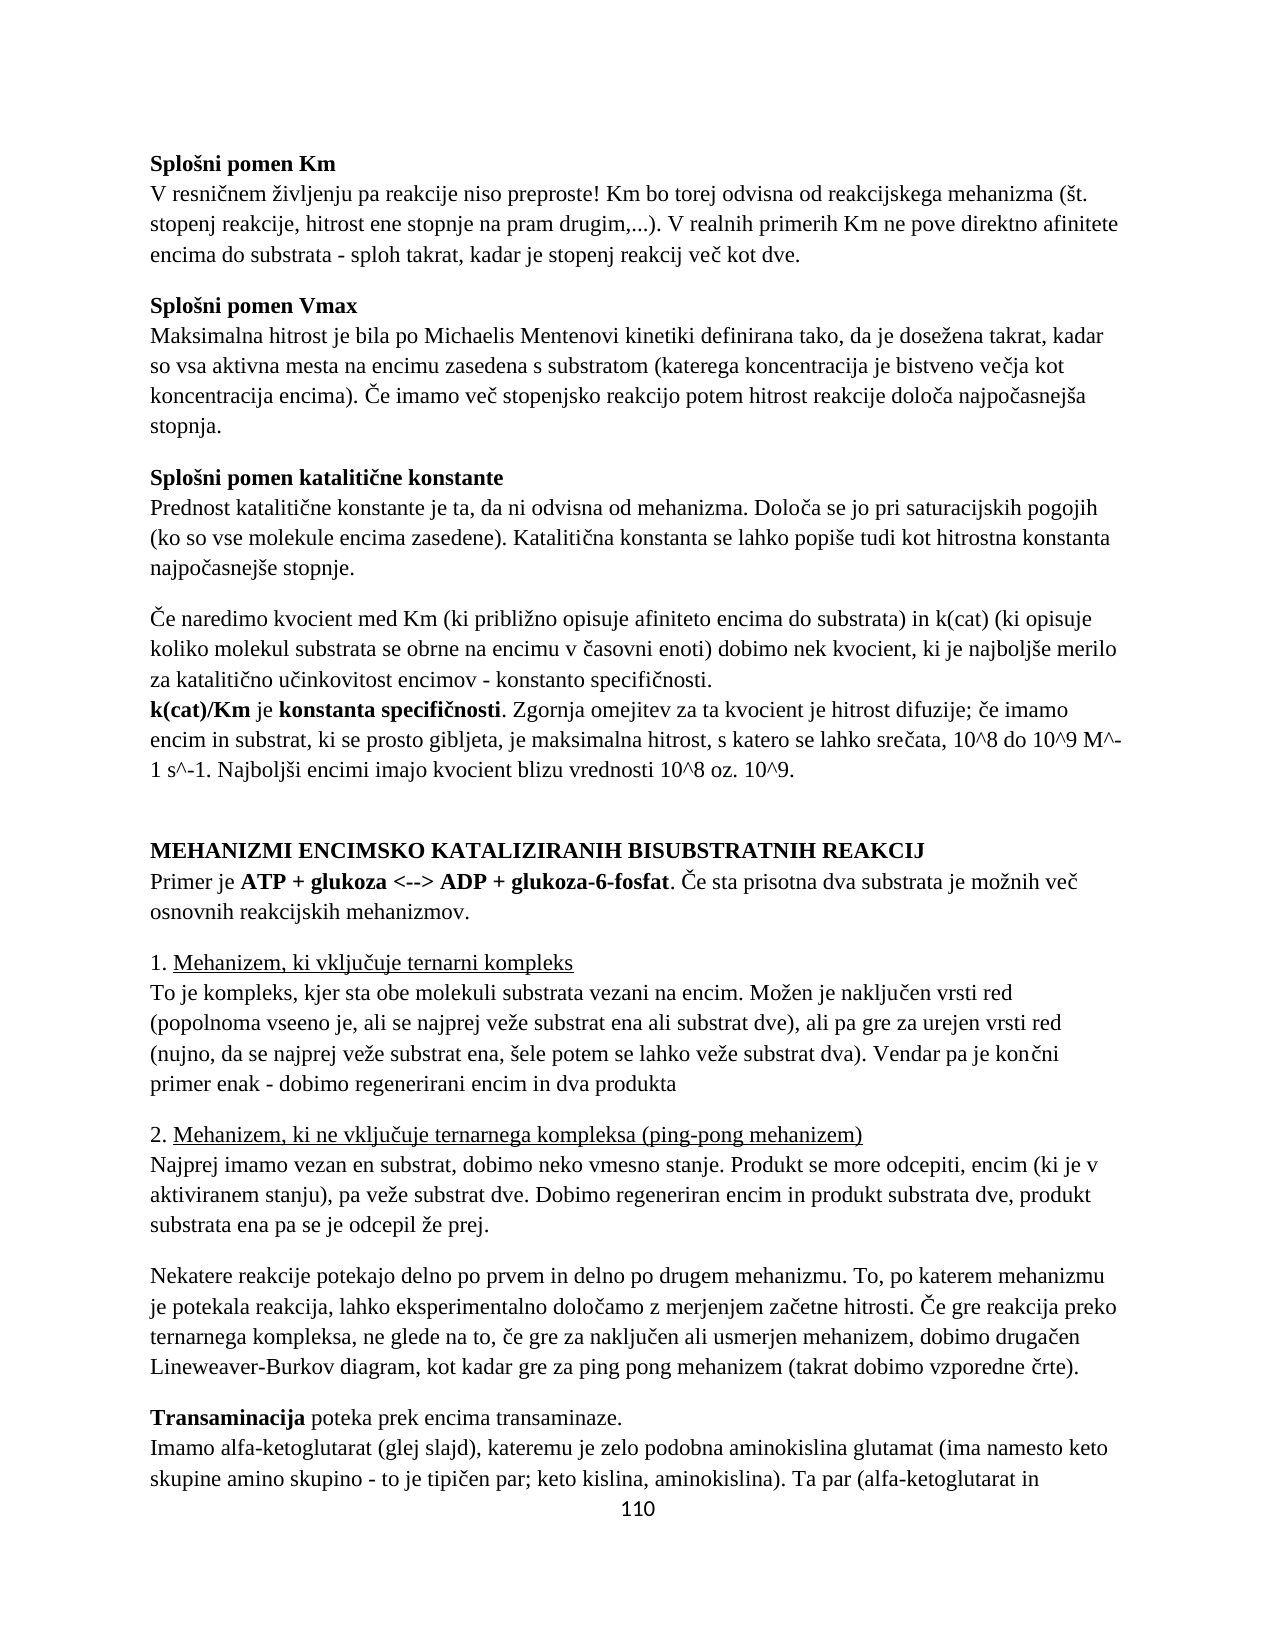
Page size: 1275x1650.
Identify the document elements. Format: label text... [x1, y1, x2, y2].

text Transaminacija poteka prek encima transaminaze. Imamo alfa-ketoglutarat (glej slajd), kateremu je zelo podobna aminokislina glutamat (ima namesto keto skupine amino skupino - to je tipičen par; keto kislina, aminokislina). Ta par (alfa-ketoglutarat in [150, 1404, 1125, 1491]
text MEHANIZMI ENCIMSKO KATALIZIRANIH BISUBSTRATNIH REAKCIJ Primer je ATP + glukoza <--> ADP + glukoza-6-fosfat. Če sta prisotna dva substrata je možnih več osnovnih reakcijskih mehanizmov. [150, 837, 1125, 924]
text Splošni pomen Km V resničnem življenju pa reakcije niso preproste! Km bo torej odvisna od reakcijskega mehanizma (št. stopenj reakcije, hitrost ene stopnje na pram drugim,...). V realnih primerih Km ne pove direktno afinitete encima do substrata - sploh takrat, kadar je stopenj reakcij več kot dve. [150, 150, 1125, 267]
text Če naredimo kvocient med Km (ki približno opisuje afiniteto encima do substrata) in k(cat) (ki opisuje koliko molekul substrata se obrne na encimu v časovni enoti) dobimo nek kvocient, ki je najboljše merilo za katalitično učinkovitost encimov - konstanto specifičnosti. k(cat)/Km je konstanta specifičnosti. Zgornja omejitev za ta kvocient je hitrost difuzije; če imamo encim in substrat, ki se prosto gibljeta, je maksimalna hitrost, s katero se lahko srečata, 10^8 do 10^9 M^-1 s^-1. Najboljši encimi imajo kvocient blizu vrednosti 10^8 oz. 10^9. [150, 605, 1125, 813]
text 2. Mehanizem, ki ne vključuje ternarnega kompleksa (ping-pong mehanizem) Najprej imamo vezan en substrat, dobimo neko vmesno stanje. Produkt se more odcepiti, encim (ki je v aktiviranem stanju), pa veže substrat dve. Dobimo regeneriran encim in produkt substrata dve, produkt substrata ena pa se je odcepil že prej. [150, 1121, 1125, 1238]
text Nekatere reakcije potekajo delno po prvem in delno po drugem mehanizmu. To, po katerem mehanizmu je potekala reakcija, lahko eksperimentalno določamo z merjenjem začetne hitrosti. Če gre reakcija preko ternarnega kompleksa, ne glede na to, če gre za naključen ali usmerjen mehanizem, dobimo drugačen Lineweaver-Burkov diagram, kot kadar gre za ping pong mehanizem (takrat dobimo vzporedne črte). [150, 1262, 1125, 1379]
text 1. Mehanizem, ki vključuje ternarni kompleks To je kompleks, kjer sta obe molekuli substrata vezani na encim. Možen je naključen vrsti red (popolnoma vseeno je, ali se najprej veže substrat ena ali substrat dve), ali pa gre za urejen vrsti red (nujno, da se najprej veže substrat ena, šele potem se lahko veže substrat dva). Vendar pa je končni primer enak - dobimo regenerirani encim in dva produkta [150, 949, 1125, 1096]
text Splošni pomen Vmax Maksimalna hitrost je bila po Michaelis Mentenovi kinetiki definirana tako, da je dosežena takrat, kadar so vsa aktivna mesta na encimu zasedena s substratom (katerega koncentracija je bistveno večja kot koncentracija encima). Če imamo več stopenjsko reakcijo potem hitrost reakcije določa najpočasnejša stopnja. [150, 292, 1125, 439]
text Splošni pomen katalitične konstante Prednost katalitične konstante je ta, da ni odvisna od mehanizma. Določa se jo pri saturacijskih pogojih (ko so vse molekule encima zasedene). Katalitična konstanta se lahko popiše tudi kot hitrostna konstanta najpočasnejše stopnje. [150, 463, 1125, 581]
